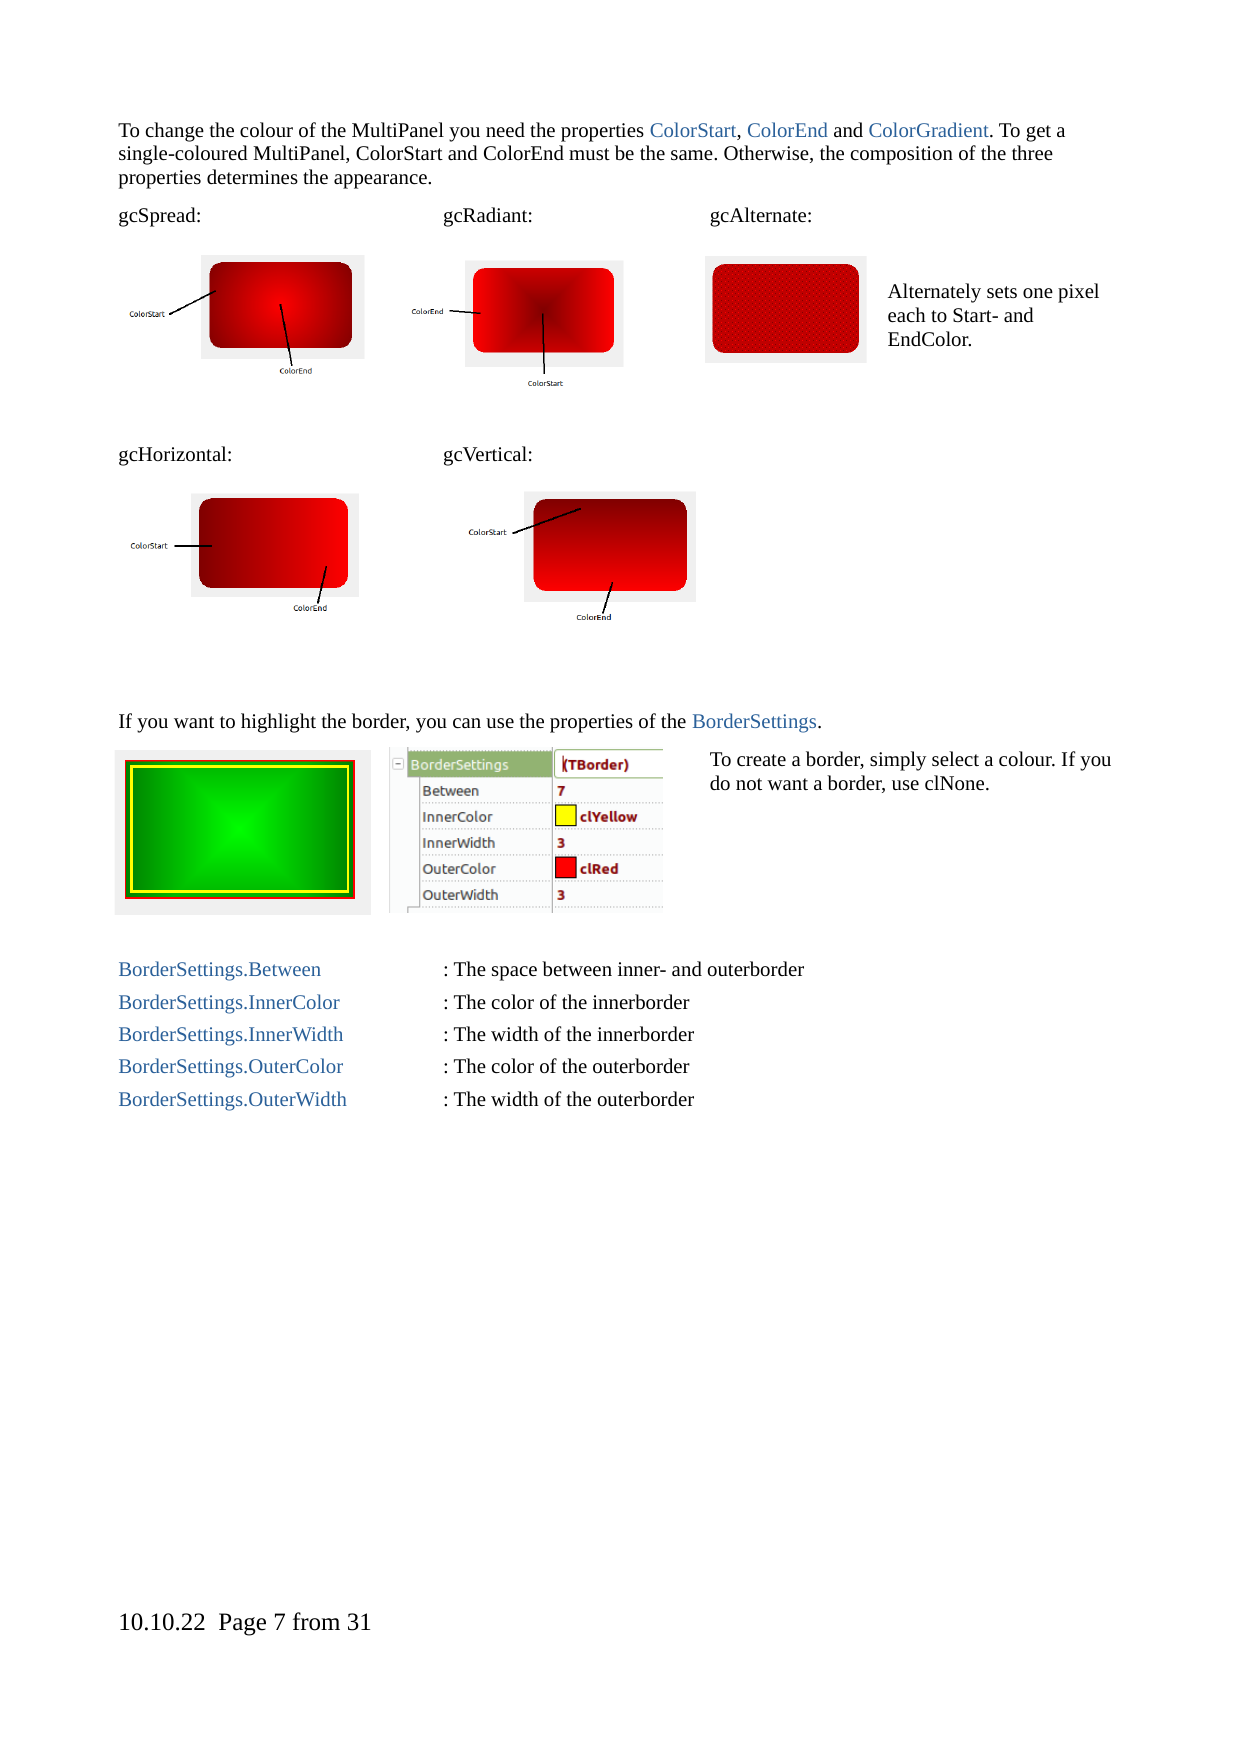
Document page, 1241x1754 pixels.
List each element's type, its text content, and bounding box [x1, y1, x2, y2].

picture [459, 480, 711, 636]
picture [114, 750, 371, 915]
text To change the colour of the MultiPanel you need the properties ColorStart, ColorEnd and ColorGradient. To get a single-coloured MultiPanel, ColorStart and ColorEnd must be the same. Otherwise, the composition of the three properties determines the appearance. [118, 118, 1122, 189]
text BorderSettings.OuterColor : The color of the outerborder [118, 1059, 1122, 1077]
text [374, 280, 405, 351]
text BorderSettings.OuterWidth : The width of the outerborder [118, 1092, 1122, 1109]
text To create a border, simply select a colour. If you do not want a border, use clNone. [663, 748, 1122, 795]
text If you want to highlight the border, you can use the properties of the BorderSettings. [118, 710, 1122, 733]
picture [121, 239, 374, 391]
text gcSpread: gcRadiant: gcAlternate: [118, 204, 1122, 227]
picture [405, 253, 633, 397]
text BorderSettings.Between : The space between inner- and outerborder [118, 963, 1122, 980]
picture [389, 747, 663, 913]
text BorderSettings.InnerColor : The color of the innerborder [118, 995, 1122, 1013]
text Alternately sets one pixel each to Start- and EndColor. [867, 280, 1122, 351]
text BorderSettings.InnerWidth : The width of the innerborder [118, 1027, 1122, 1045]
picture [120, 483, 365, 623]
text gcHorizontal: gcVertical: [118, 442, 1122, 466]
text [633, 280, 705, 351]
text [118, 748, 389, 795]
picture [705, 256, 867, 363]
